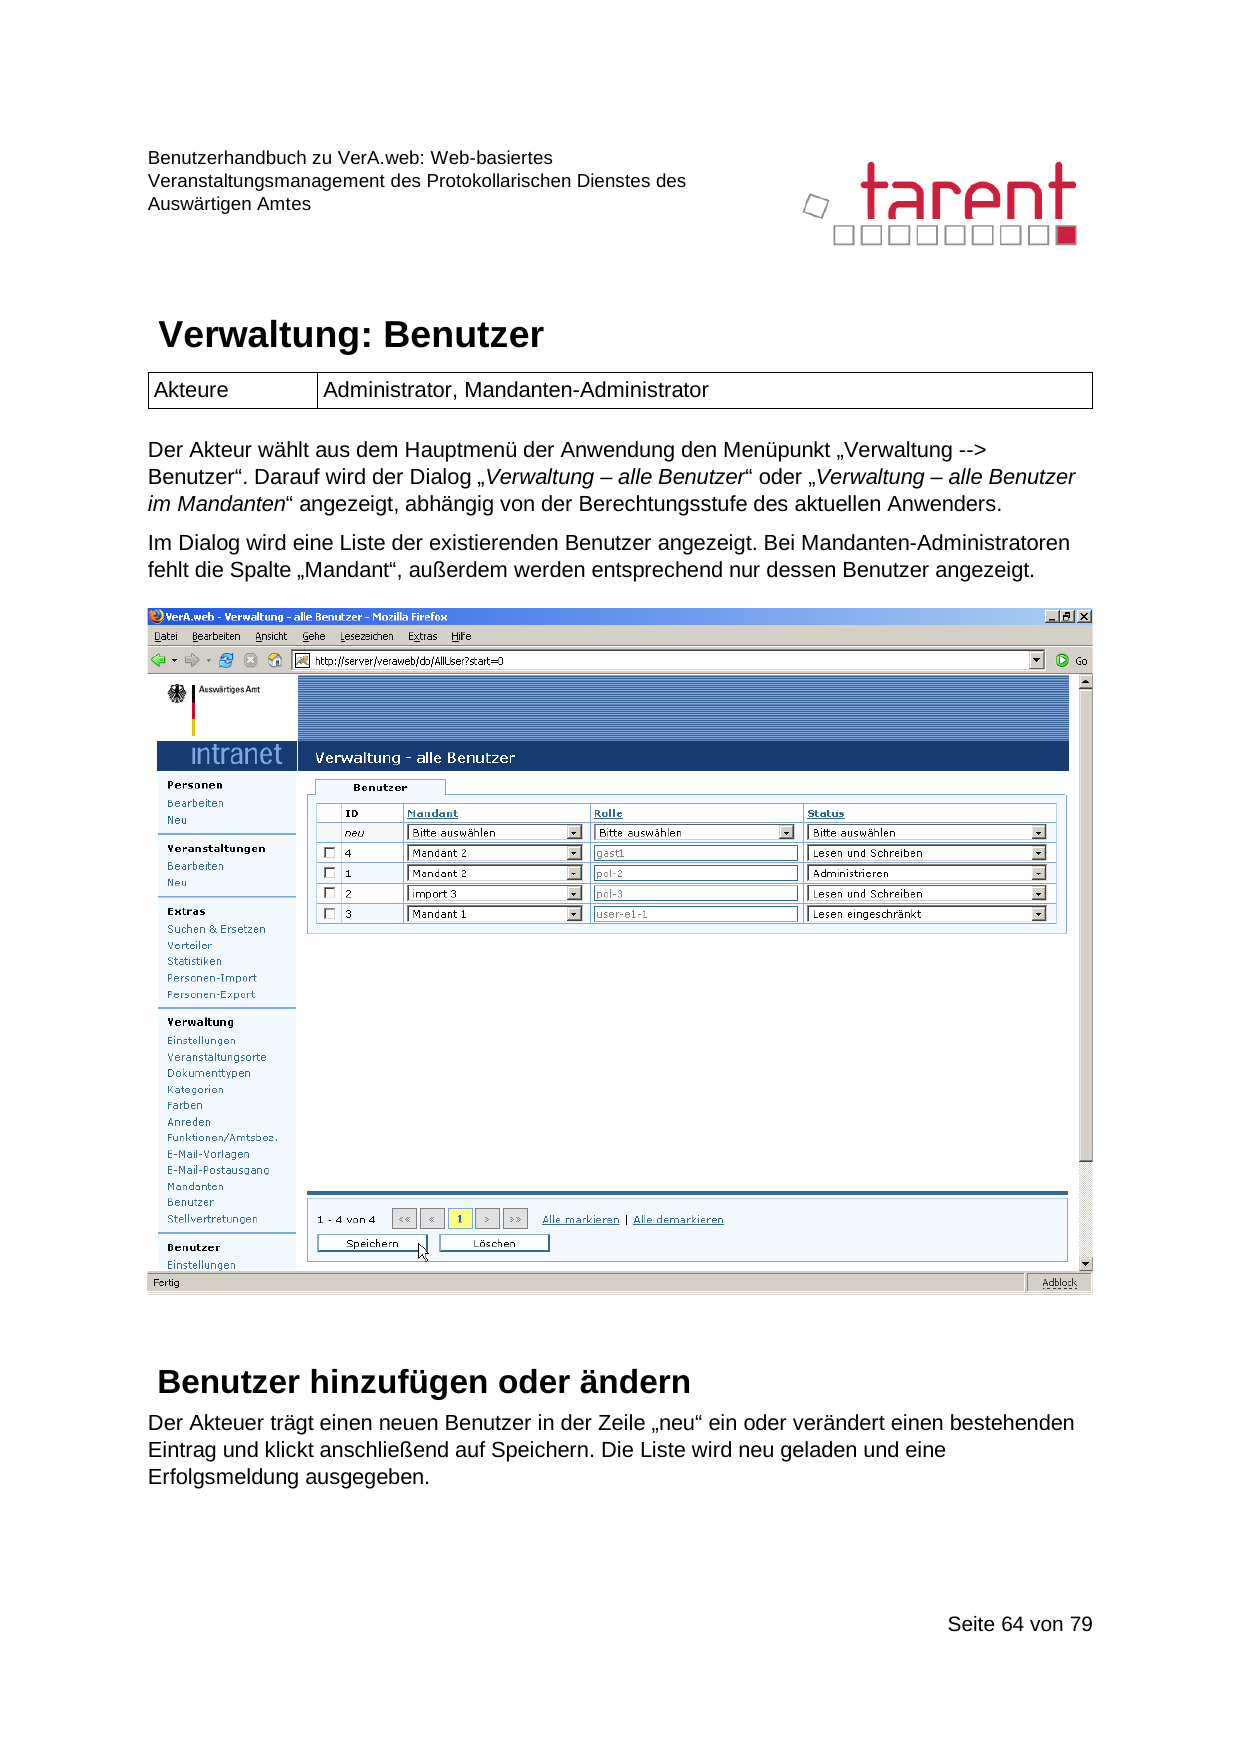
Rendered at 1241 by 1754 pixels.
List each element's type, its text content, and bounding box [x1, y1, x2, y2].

table_header Akteure [149, 373, 317, 408]
subtitle Verwaltung: Benutzer [148, 313, 1092, 355]
picture [790, 151, 1091, 255]
text Im Dialog wird eine Liste der existierenden Benutzer angezeigt. Bei Mandanten-Administratoren fehlt die Spalte „Mandant“, außerdem werden entsprechend nur dessen Benutzer angezeigt. [148, 530, 1092, 608]
picture [147, 608, 1093, 1295]
text Der Akteur wählt aus dem Hauptmenü der Anwendung den Menüpunkt „Verwaltung --> Benutzer“. Darauf wird der Dialog „Verwaltung – alle Benutzer“ oder „Verwaltung – alle Benutzer im Mandanten“ angezeigt, abhängig von der Berechtungsstufe des aktuellen Anwenders. [148, 410, 1092, 515]
table_header Administrator, Mandanten-Administrator [318, 373, 1092, 408]
text Der Akteuer trägt einen neuen Benutzer in der Zeile „neu“ ein oder verändert einen bestehenden Eintrag und klickt anschließend auf Speichern. Die Liste wird neu geladen und eine Erfolgsmeldung ausgegeben. [148, 1411, 1092, 1489]
subtitle Benutzer hinzufügen oder ändern [148, 1363, 1092, 1401]
